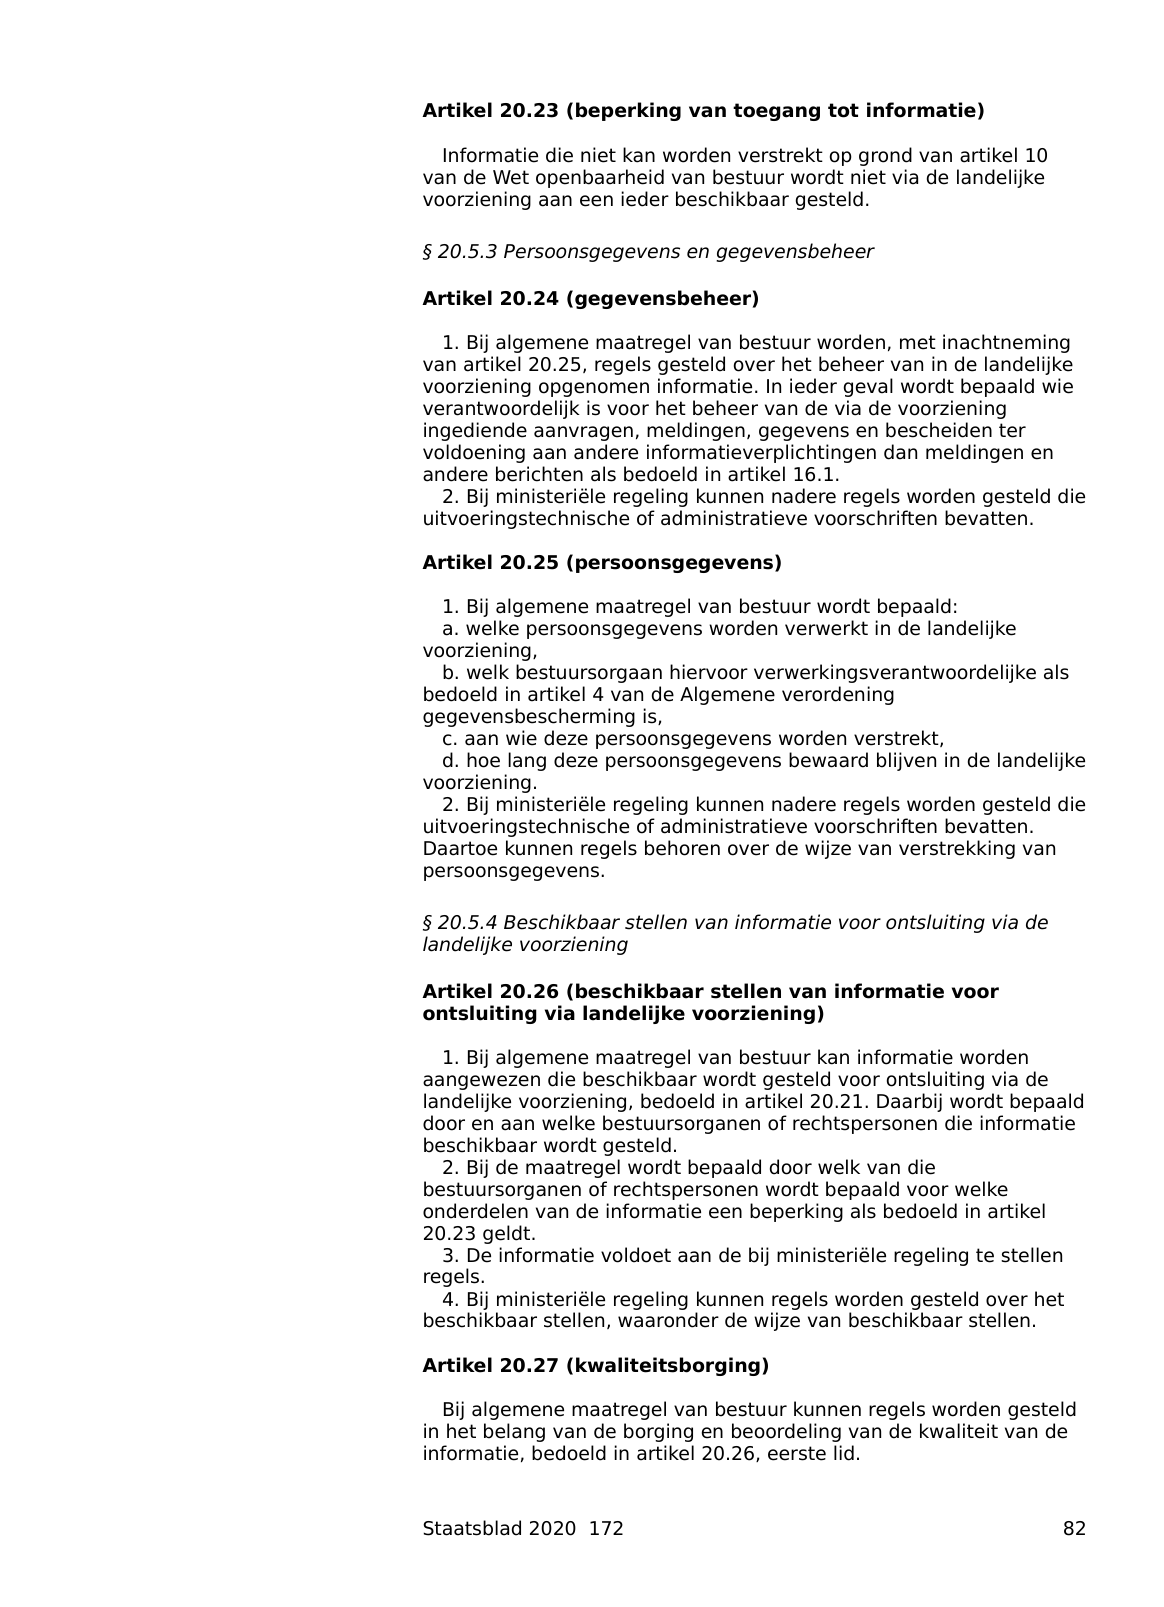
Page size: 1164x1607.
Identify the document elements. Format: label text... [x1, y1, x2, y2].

subtitle Artikel 20.23 (beperking van toegang tot informatie) [422, 100, 1087, 122]
text Informatie die niet kan worden verstrekt op grond van artikel 10 van de Wet openbaarheid van bestuur wordt niet via de landelijke voorziening aan een ieder beschikbaar gesteld. [422, 144, 1087, 211]
text 2. Bij ministeriële regeling kunnen nadere regels worden gesteld die uitvoeringstechnische of administratieve voorschriften bevatten. Daartoe kunnen regels behoren over de wijze van verstrekking van persoonsgegevens. [422, 794, 1087, 882]
text Bij algemene maatregel van bestuur kunnen regels worden gesteld in het belang van de borging en beoordeling van de kwaliteit van de informatie, bedoeld in artikel 20.26, eerste lid. [422, 1399, 1087, 1465]
text c. aan wie deze persoonsgegevens worden verstrekt, [422, 728, 1087, 750]
text a. welke persoonsgegevens worden verwerkt in de landelijke voorziening, [422, 618, 1087, 662]
text 2. Bij ministeriële regeling kunnen nadere regels worden gesteld die uitvoeringstechnische of administratieve voorschriften bevatten. [422, 486, 1087, 529]
text 3. De informatie voldoet aan de bij ministeriële regeling te stellen regels. [422, 1244, 1087, 1288]
text 1. Bij algemene maatregel van bestuur wordt bepaald: [422, 596, 1087, 618]
text b. welk bestuursorgaan hiervoor verwerkingsverantwoordelijke als bedoeld in artikel 4 van de Algemene verordening gegevensbescherming is, [422, 662, 1087, 728]
subtitle Artikel 20.26 (beschikbaar stellen van informatie voor ontsluiting via landelijke voorziening) [422, 981, 1087, 1024]
text 1. Bij algemene maatregel van bestuur kan informatie worden aangewezen die beschikbaar wordt gesteld voor ontsluiting via de landelijke voorziening, bedoeld in artikel 20.21. Daarbij wordt bepaald door en aan welke bestuursorganen of rechtspersonen die informatie beschikbaar wordt gesteld. [422, 1047, 1087, 1157]
subtitle Artikel 20.25 (persoonsgegevens) [422, 552, 1087, 574]
subtitle § 20.5.4 Beschikbaar stellen van informatie voor ontsluiting via de landelijke voorziening [422, 912, 1087, 956]
subtitle § 20.5.3 Persoonsgegevens en gegevensbeheer [422, 241, 1087, 262]
subtitle Artikel 20.27 (kwaliteitsborging) [422, 1354, 1087, 1377]
text d. hoe lang deze persoonsgegevens bewaard blijven in de landelijke voorziening. [422, 750, 1087, 794]
text 2. Bij de maatregel wordt bepaald door welk van die bestuursorganen of rechtspersonen wordt bepaald voor welke onderdelen van de informatie een beperking als bedoeld in artikel 20.23 geldt. [422, 1157, 1087, 1244]
subtitle Artikel 20.24 (gegevensbeheer) [422, 287, 1087, 309]
text 1. Bij algemene maatregel van bestuur worden, met inachtneming van artikel 20.25, regels gesteld over het beheer van in de landelijke voorziening opgenomen informatie. In ieder geval wordt bepaald wie verantwoordelijk is voor het beheer van de via de voorziening ingediende aanvragen, meldingen, gegevens en bescheiden ter voldoening aan andere informatieverplichtingen dan meldingen en andere berichten als bedoeld in artikel 16.1. [422, 332, 1087, 486]
text 4. Bij ministeriële regeling kunnen regels worden gesteld over het beschikbaar stellen, waaronder de wijze van beschikbaar stellen. [422, 1288, 1087, 1332]
